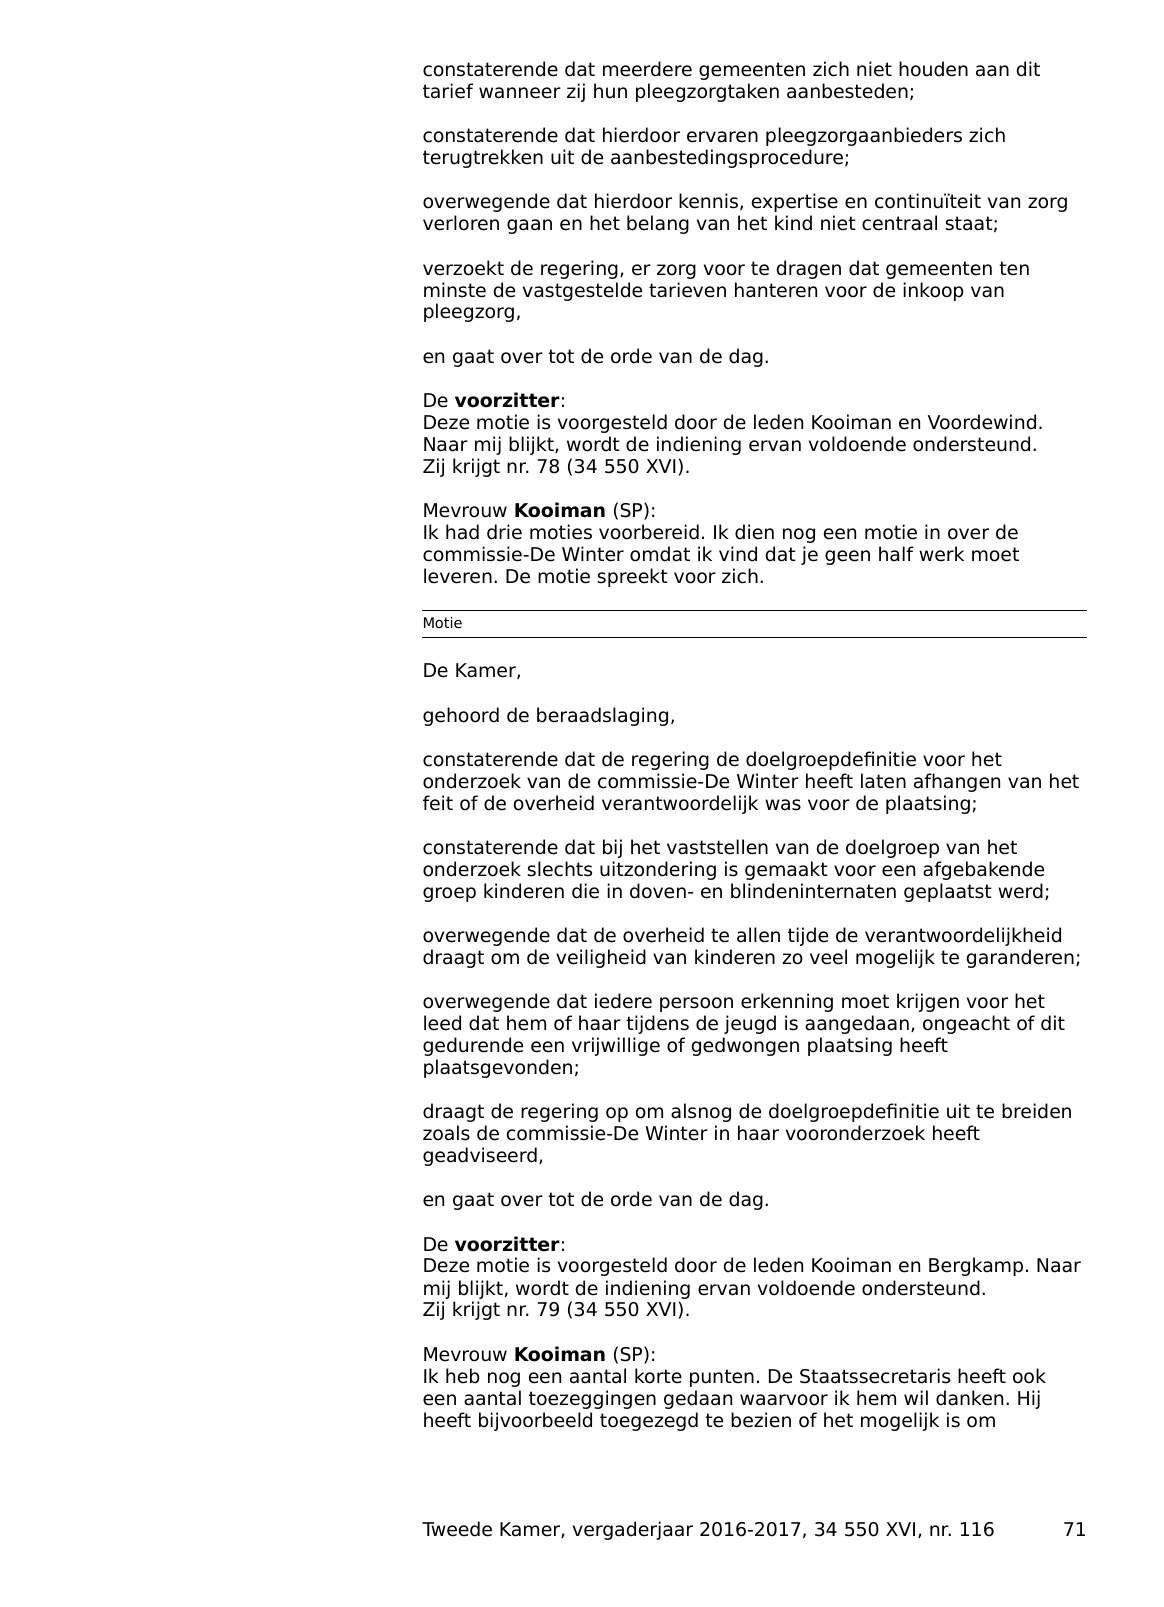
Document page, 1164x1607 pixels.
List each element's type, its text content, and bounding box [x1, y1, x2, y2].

text constaterende dat hierdoor ervaren pleegzorgaanbieders zich terugtrekken uit de aanbestedingsprocedure; [422, 125, 1087, 169]
text Zij krijgt nr. 78 (34 550 XVI). [422, 456, 1087, 478]
text Mevrouw Kooiman (SP): [422, 1343, 1087, 1366]
text en gaat over tot de orde van de dag. [422, 346, 1087, 368]
text De Kamer, [422, 660, 1087, 682]
text draagt de regering op om alsnog de doelgroepdefinitie uit te breiden zoals de commissie-De Winter in haar vooronderzoek heeft geadviseerd, [422, 1101, 1087, 1167]
text Deze motie is voorgesteld door de leden Kooiman en Voordewind. Naar mij blijkt, wordt de indiening ervan voldoende ondersteund. [422, 412, 1087, 456]
text verzoekt de regering, er zorg voor te dragen dat gemeenten ten minste de vastgestelde tarieven hanteren voor de inkoop van pleegzorg, [422, 257, 1087, 323]
text overwegende dat iedere persoon erkenning moet krijgen voor het leed dat hem of haar tijdens de jeugd is aangedaan, ongeacht of dit gedurende een vrijwillige of gedwongen plaatsing heeft plaatsgevonden; [422, 991, 1087, 1079]
text De voorzitter: [422, 1233, 1087, 1255]
text Ik had drie moties voorbereid. Ik dien nog een motie in over de commissie-De Winter omdat ik vind dat je geen half werk moet leveren. De motie spreekt voor zich. [422, 522, 1087, 588]
text overwegende dat de overheid te allen tijde de verantwoordelijkheid draagt om de veiligheid van kinderen zo veel mogelijk te garanderen; [422, 925, 1087, 969]
text De voorzitter: [422, 390, 1087, 412]
text Zij krijgt nr. 79 (34 550 XVI). [422, 1299, 1087, 1321]
text constaterende dat de regering de doelgroepdefinitie voor het onderzoek van de commissie-De Winter heeft laten afhangen van het feit of de overheid verantwoordelijk was voor de plaatsing; [422, 749, 1087, 814]
text Deze motie is voorgesteld door de leden Kooiman en Bergkamp. Naar mij blijkt, wordt de indiening ervan voldoende ondersteund. [422, 1255, 1087, 1299]
text Mevrouw Kooiman (SP): [422, 500, 1087, 522]
text constaterende dat meerdere gemeenten zich niet houden aan dit tarief wanneer zij hun pleegzorgtaken aanbesteden; [422, 59, 1087, 103]
text gehoord de beraadslaging, [422, 704, 1087, 726]
text Ik heb nog een aantal korte punten. De Staatssecretaris heeft ook een aantal toezeggingen gedaan waarvoor ik hem wil danken. Hij heeft bijvoorbeeld toegezegd te bezien of het mogelijk is om [422, 1366, 1087, 1431]
text constaterende dat bij het vaststellen van de doelgroep van het onderzoek slechts uitzondering is gemaakt voor een afgebakende groep kinderen die in doven- en blindeninternaten geplaatst werd; [422, 837, 1087, 903]
text overwegende dat hierdoor kennis, expertise en continuïteit van zorg verloren gaan en het belang van het kind niet centraal staat; [422, 191, 1087, 235]
table_header Motie [422, 611, 1087, 637]
text en gaat over tot de orde van de dag. [422, 1189, 1087, 1211]
